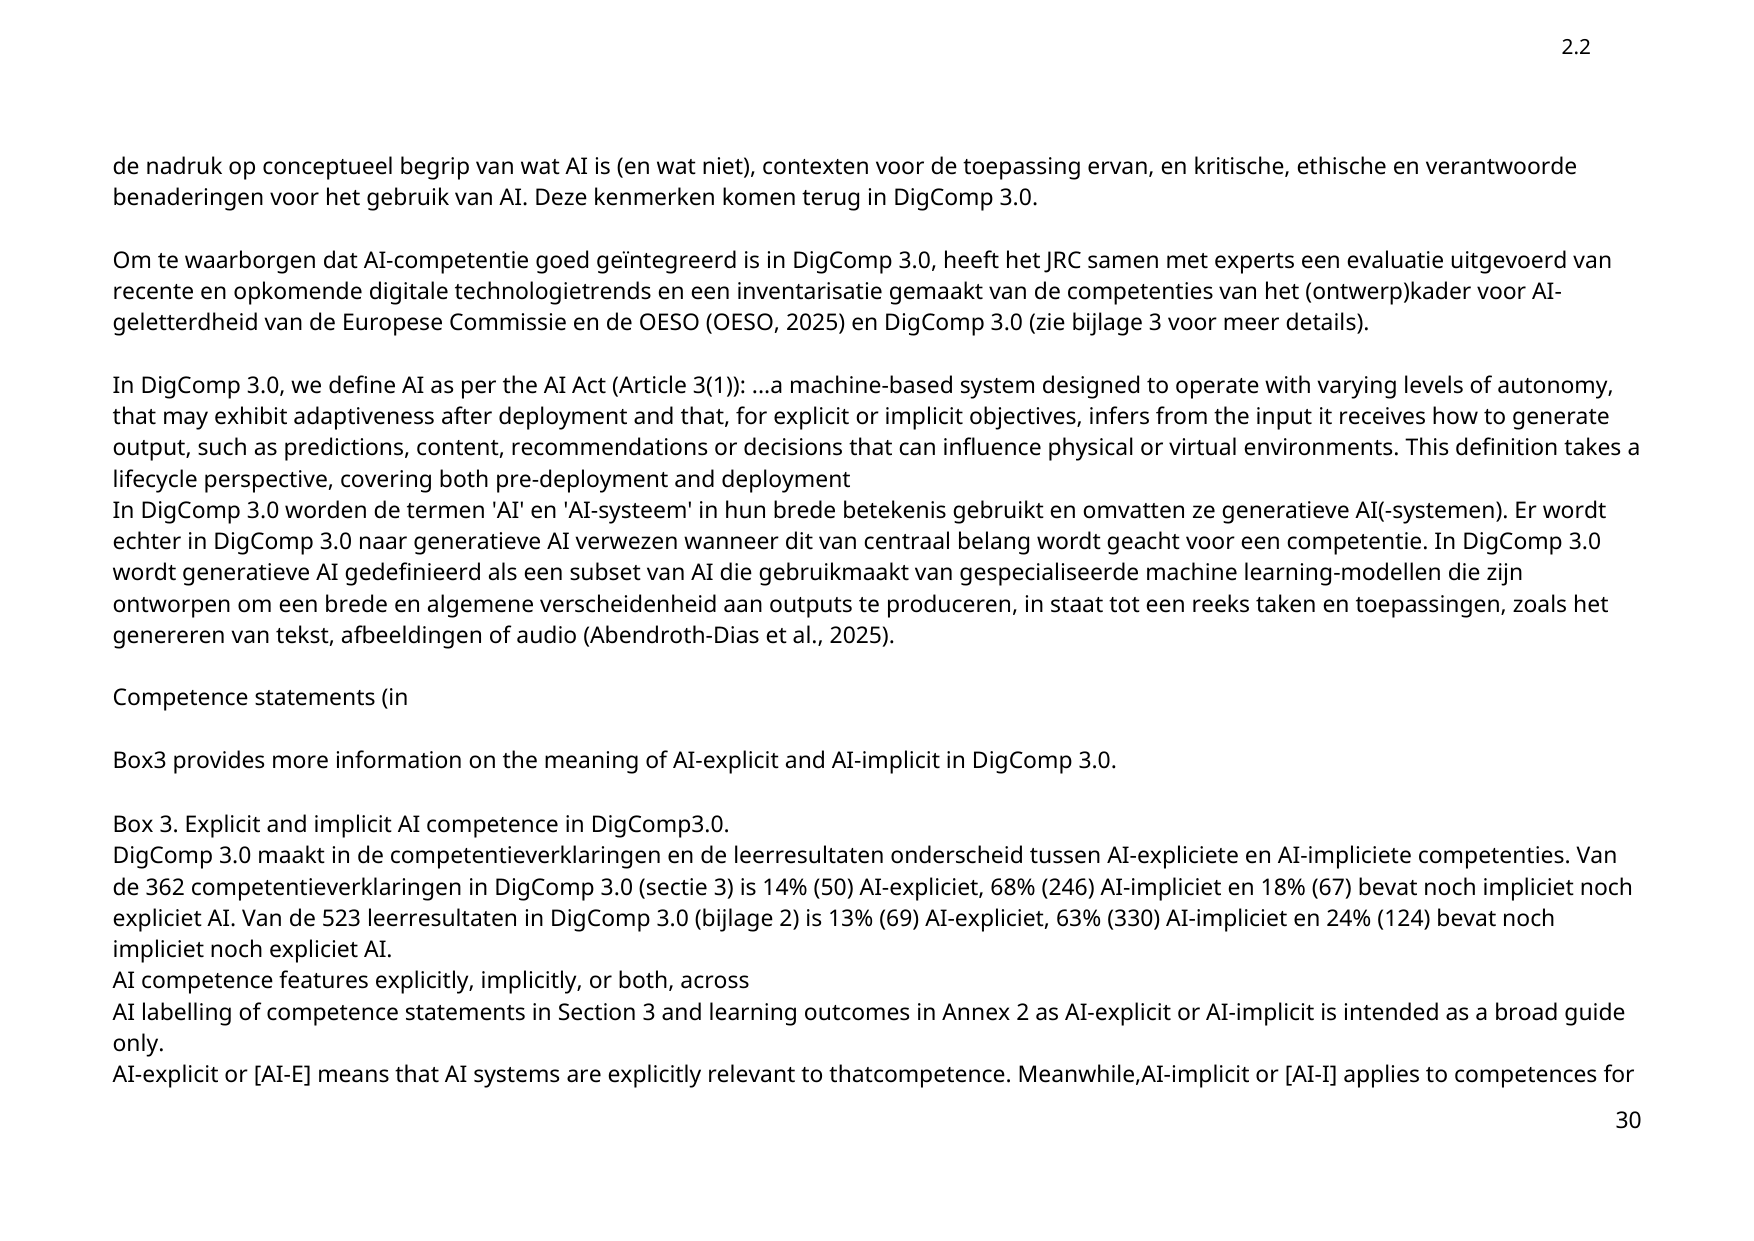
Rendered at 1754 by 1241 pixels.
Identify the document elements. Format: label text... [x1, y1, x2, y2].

text de nadruk op conceptueel begrip van wat AI is (en wat niet), contexten voor de toepassing ervan, en kritische, ethische en verantwoorde benaderingen voor het gebruik van AI. Deze kenmerken komen terug in DigComp 3.0. [112, 150, 1641, 212]
text In DigComp 3.0 worden de termen 'AI' en 'AI-systeem' in hun brede betekenis gebruikt en omvatten ze generatieve AI(-systemen). Er wordt echter in DigComp 3.0 naar generatieve AI verwezen wanneer dit van centraal belang wordt geacht voor een competentie. In DigComp 3.0 wordt generatieve AI gedefinieerd als een subset van AI die gebruikmaakt van gespecialiseerde machine learning-modellen die zijn ontworpen om een brede en algemene verscheidenheid aan outputs te produceren, in staat tot een reeks taken en toepassingen, zoals het genereren van tekst, afbeeldingen of audio (Abendroth-Dias et al., 2025). [112, 494, 1641, 650]
text AI competence features explicitly, implicitly, or both, across [112, 964, 1641, 996]
text Competence statements (in [112, 681, 1641, 712]
text Box3 provides more information on the meaning of AI-explicit and AI-implicit in DigComp 3.0. [112, 744, 1641, 775]
text AI-explicit or [AI-E] means that AI systems are explicitly relevant to thatcompetence. Meanwhile,AI-implicit or [AI-I] applies to competences for [112, 1058, 1641, 1089]
text In DigComp 3.0, we define AI as per the AI Act (Article 3(1)): ...a machine-based system designed to operate with varying levels of autonomy, that may exhibit adaptiveness after deployment and that, for explicit or implicit objectives, infers from the input it receives how to generate output, such as predictions, content, recommendations or decisions that can influence physical or virtual environments. This definition takes a lifecycle perspective, covering both pre-deployment and deployment [112, 369, 1641, 494]
text DigComp 3.0 maakt in de competentieverklaringen en de leerresultaten onderscheid tussen AI-expliciete en AI-impliciete competenties. Van de 362 competentieverklaringen in DigComp 3.0 (sectie 3) is 14% (50) AI-expliciet, 68% (246) AI-impliciet en 18% (67) bevat noch impliciet noch expliciet AI. Van de 523 leerresultaten in DigComp 3.0 (bijlage 2) is 13% (69) AI-expliciet, 63% (330) AI-impliciet en 24% (124) bevat noch impliciet noch expliciet AI. [112, 839, 1641, 964]
text Om te waarborgen dat AI-competentie goed geïntegreerd is in DigComp 3.0, heeft het JRC samen met experts een evaluatie uitgevoerd van recente en opkomende digitale technologietrends en een inventarisatie gemaakt van de competenties van het (ontwerp)kader voor AI-geletterdheid van de Europese Commissie en de OESO (OESO, 2025) en DigComp 3.0 (zie bijlage 3 voor meer details). [112, 244, 1641, 337]
text AI labelling of competence statements in Section 3 and learning outcomes in Annex 2 as AI-explicit or AI-implicit is intended as a broad guide only. [112, 996, 1641, 1058]
text Box 3. Explicit and implicit AI competence in DigComp3.0. [112, 808, 1641, 839]
